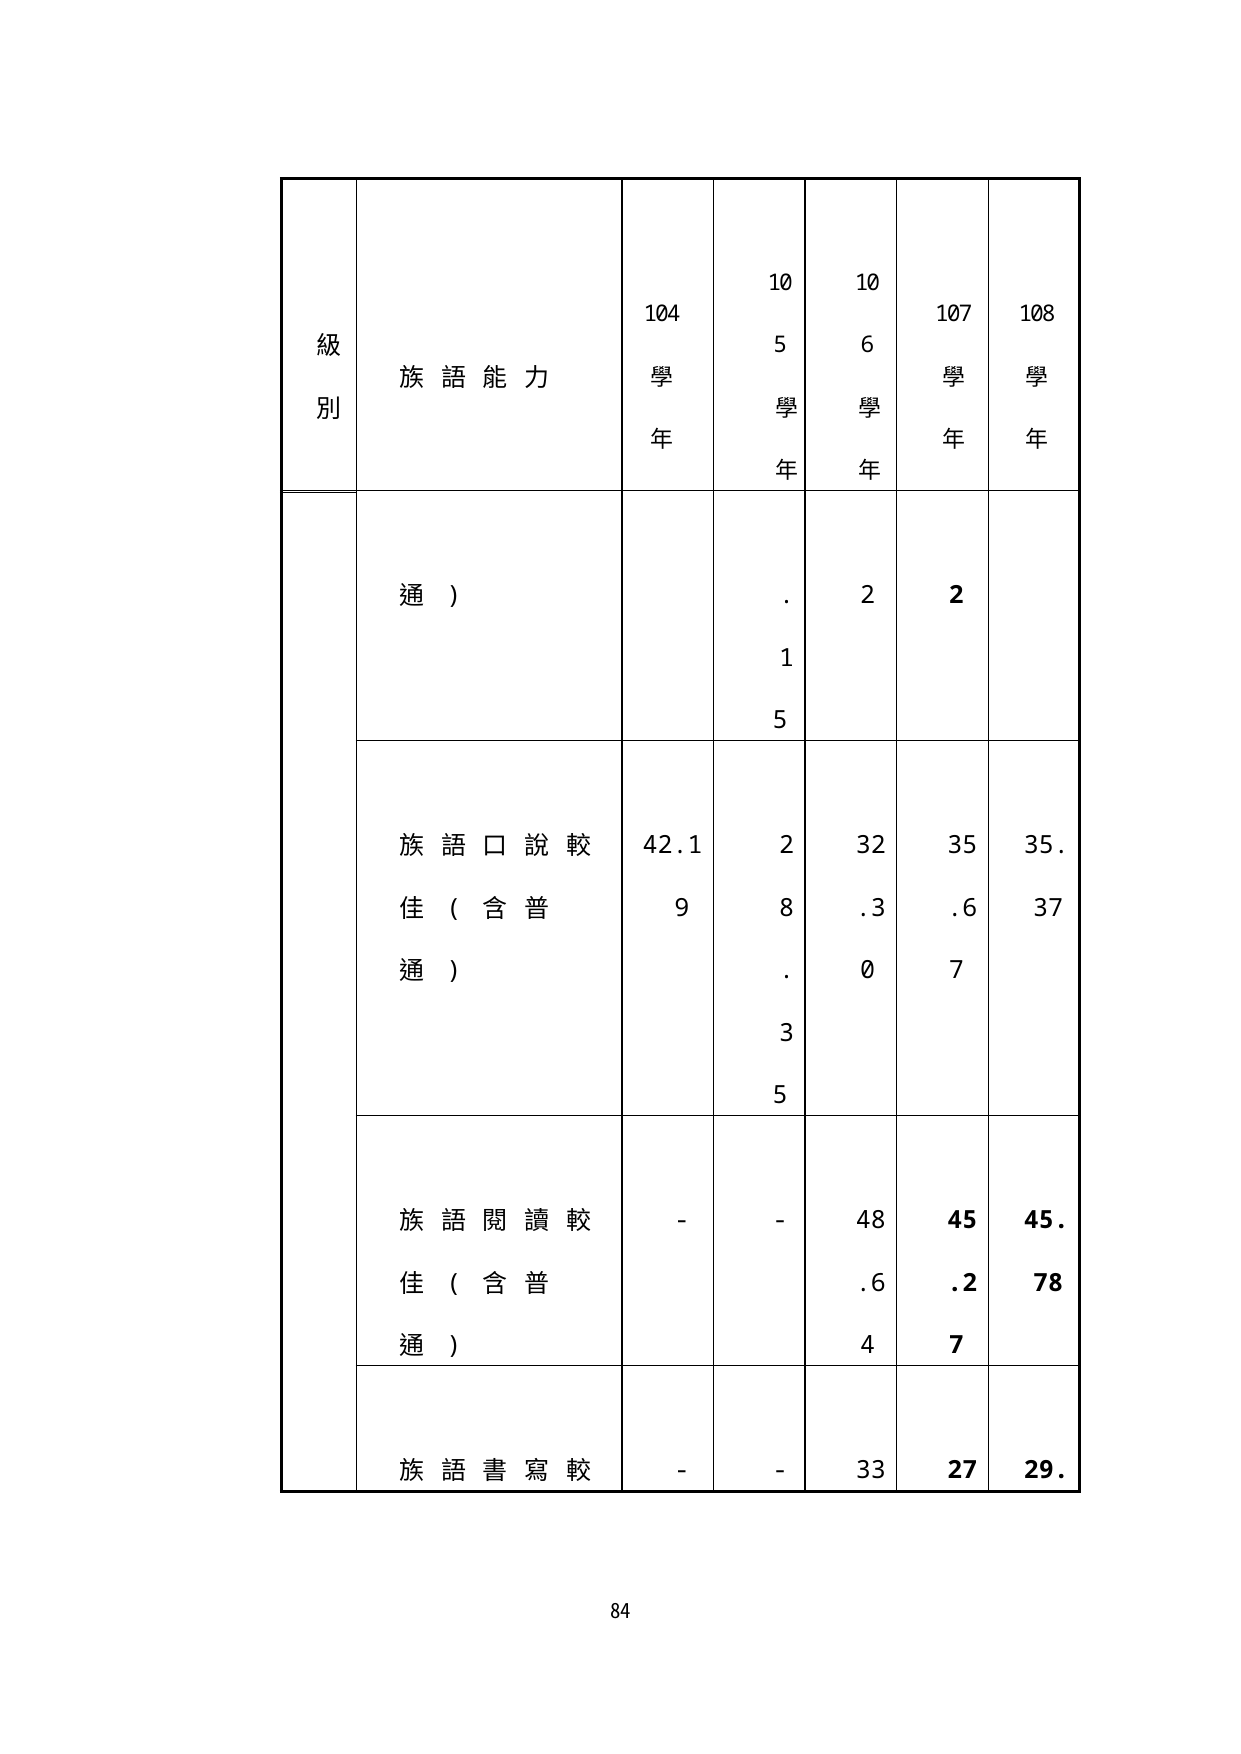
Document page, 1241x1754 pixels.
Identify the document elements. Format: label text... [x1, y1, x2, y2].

table_header 107學年 [897, 180, 988, 490]
table_cell [623, 491, 713, 740]
table_cell 45.78 [989, 1116, 1078, 1365]
table_cell 族語書寫較 [357, 1366, 621, 1490]
table_header 族語能力 [357, 180, 621, 490]
table_cell 45.27 [897, 1116, 988, 1365]
table_header 105學年 [714, 180, 804, 490]
table_cell - [623, 1366, 713, 1490]
table_cell 族語閱讀較佳(含普通) [357, 1116, 621, 1365]
table_cell - [714, 1366, 804, 1490]
table_cell 28.35 [714, 741, 804, 1115]
table_cell 32.30 [806, 741, 896, 1115]
table_cell 2 [806, 491, 896, 740]
table_header 108學年 [989, 180, 1078, 490]
table_cell - [714, 1116, 804, 1365]
table_header 106學年 [806, 180, 896, 490]
table_cell 2 [897, 491, 988, 740]
table_cell 33 [806, 1366, 896, 1490]
table_cell 35.37 [989, 741, 1078, 1115]
table_cell 通) [357, 491, 621, 740]
table_cell [283, 493, 356, 1490]
table_header 104學年 [623, 180, 713, 490]
table_cell - [623, 1116, 713, 1365]
table_cell .15 [714, 491, 804, 740]
table_header 級別 [283, 180, 356, 490]
table_cell 42.19 [623, 741, 713, 1115]
table_cell 29. [989, 1366, 1078, 1490]
table_cell 48.64 [806, 1116, 896, 1365]
table_cell 27 [897, 1366, 988, 1490]
table_cell [989, 491, 1078, 740]
table_cell 族語口說較佳(含普通) [357, 741, 621, 1115]
table_cell 35.67 [897, 741, 988, 1115]
